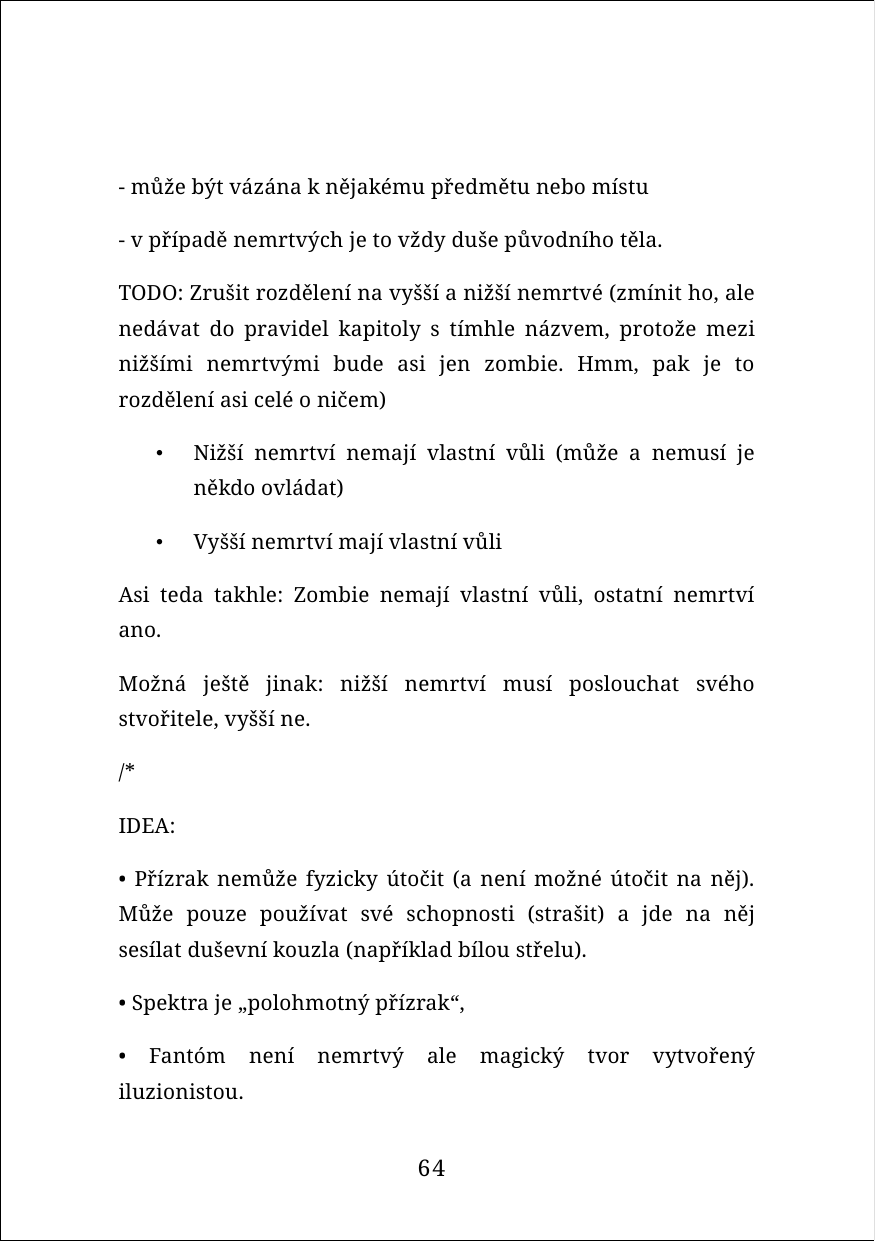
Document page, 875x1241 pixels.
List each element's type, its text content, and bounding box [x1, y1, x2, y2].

text - může být vázána k nějakému předmětu nebo místu [118, 172, 756, 200]
text • Spektra je „polohmotný přízrak“, [118, 988, 756, 1017]
text • Fantóm není nemrtvý ale magický tvor vytvořený iluzionistou. [118, 1041, 756, 1105]
list Vyšší nemrtví mají vlastní vůli [156, 527, 756, 555]
text • Přízrak nemůže fyzicky útočit (a není možné útočit na něj). Může pouze používat své schopnosti (strašit) a jde na něj sesílat duševní kouzla (například bílou střelu). [118, 864, 756, 963]
text IDEA: [118, 811, 756, 839]
text Možná ještě jinak: nižší nemrtví musí poslouchat svého stvořitele, vyšší ne. [118, 669, 756, 733]
list Nižší nemrtví nemají vlastní vůli (může a nemusí je někdo ovládat) [156, 438, 756, 502]
text TODO: Zrušit rozdělení na vyšší a nižší nemrtvé (zmínit ho, ale nedávat do pravidel kapitoly s tímhle názvem, protože mezi nižšími nemrtvými bude asi jen zombie. Hmm, pak je to rozdělení asi celé o ničem) [118, 278, 756, 413]
text - v případě nemrtvých je to vždy duše původního těla. [118, 225, 756, 253]
text Asi teda takhle: Zombie nemají vlastní vůli, ostatní nemrtví ano. [118, 580, 756, 644]
text /* [118, 757, 756, 786]
